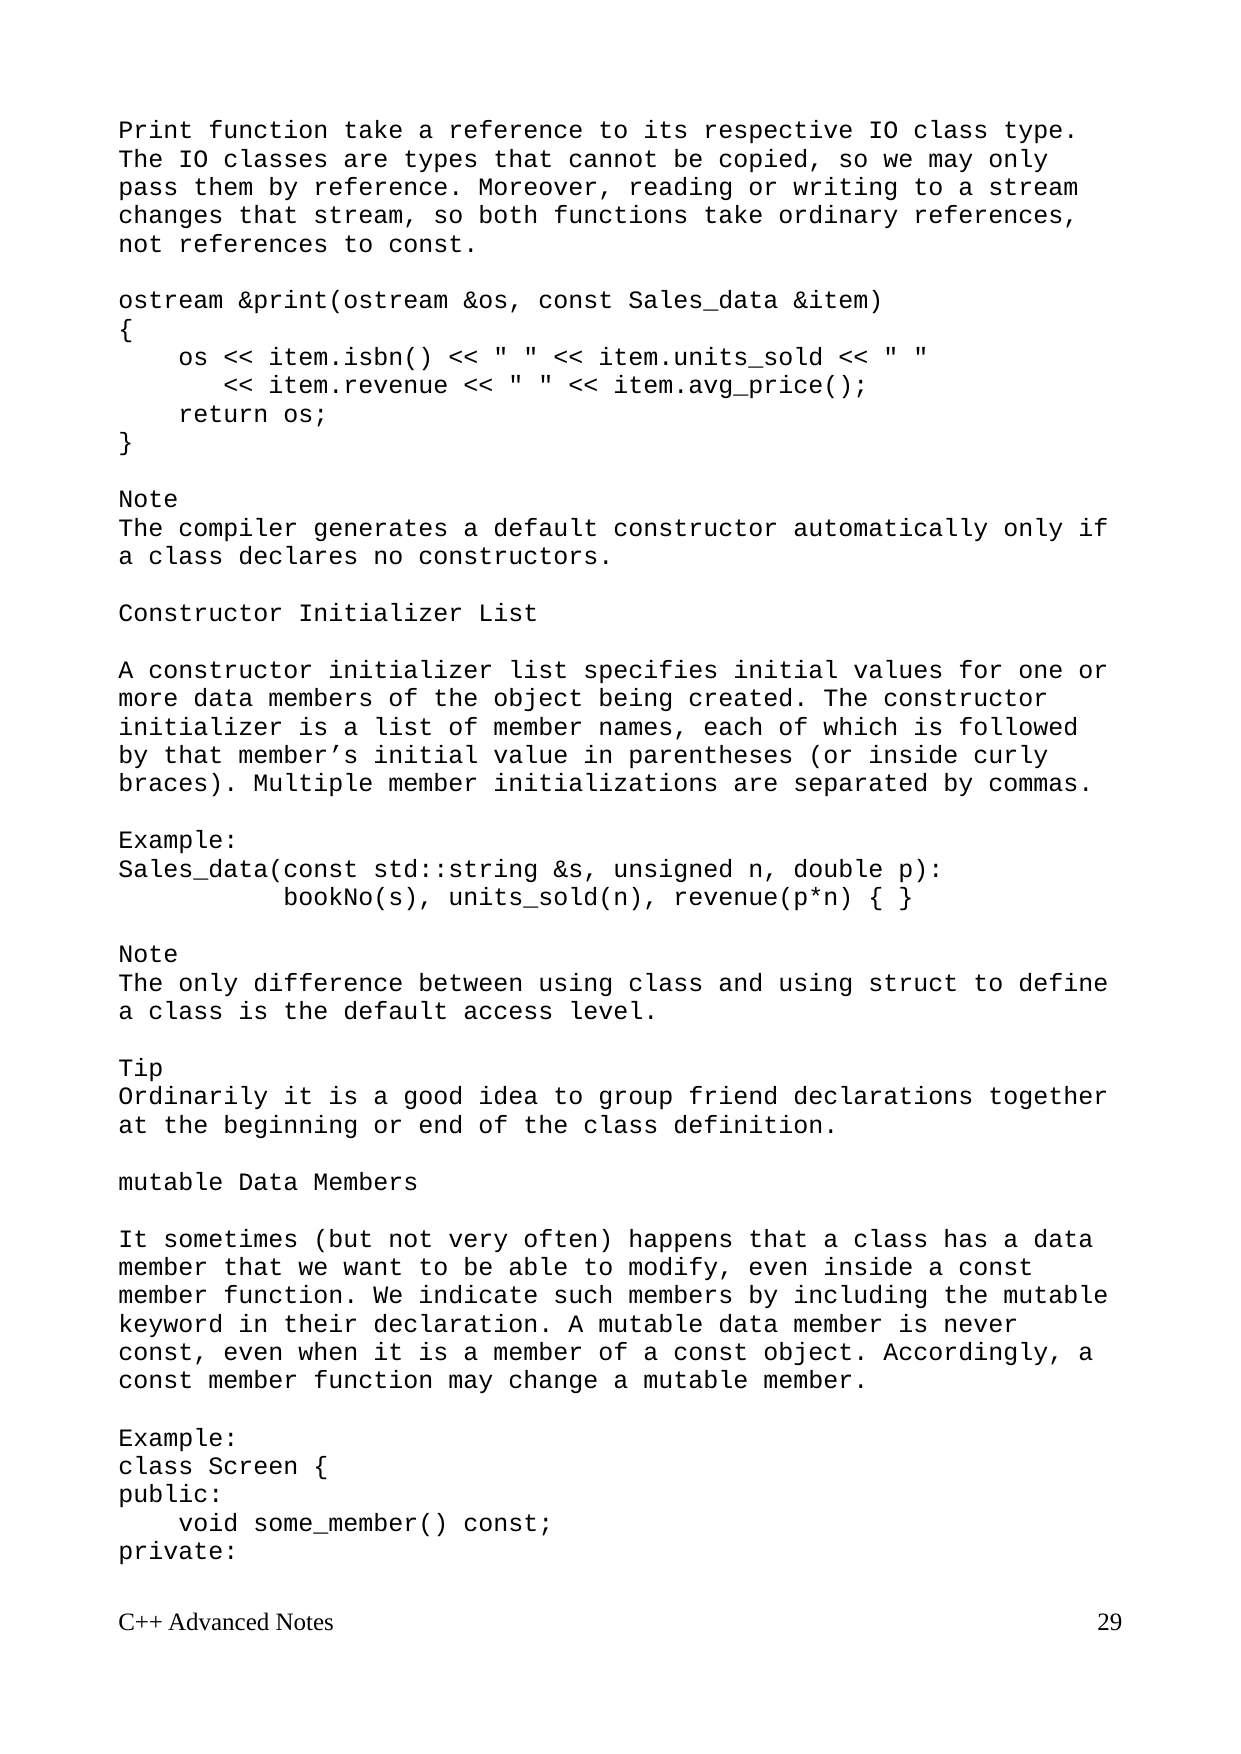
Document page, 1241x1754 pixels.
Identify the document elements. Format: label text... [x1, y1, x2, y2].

text { [118, 316, 1122, 345]
text The compiler generates a default constructor automatically only if a class declares no constructors. [118, 515, 1122, 572]
text The only difference between using class and using struct to define a class is the default access level. [118, 970, 1122, 1027]
text ostream &print(ostream &os, const Sales_data &item) [118, 288, 1122, 316]
text public: [118, 1482, 1122, 1510]
text Print function take a reference to its respective IO class type. The IO classes are types that cannot be copied, so we may only pass them by reference. Moreover, reading or writing to a stream changes that stream, so both functions take ordinary references, not references to const. [118, 118, 1122, 260]
text void some_member() const; [118, 1510, 1122, 1538]
text Example: [118, 1425, 1122, 1453]
text Constructor Initializer List [118, 601, 1122, 629]
text Sales_data(const std::string &s, unsigned n, double p): [118, 856, 1122, 885]
text A constructor initializer list specifies initial values for one or more data members of the object being created. The constructor initializer is a list of member names, each of which is followed by that member’s initial value in parentheses (or inside curly braces). Multiple member initializations are separated by commas. [118, 658, 1122, 799]
text It sometimes (but not very often) happens that a class has a data member that we want to be able to modify, even inside a const member function. We indicate such members by including the mutable keyword in their declaration. A mutable data member is never const, even when it is a member of a const object. Accordingly, a const member function may change a mutable member. [118, 1226, 1122, 1396]
text Note [118, 942, 1122, 970]
text } [118, 430, 1122, 458]
text Note [118, 487, 1122, 515]
text Example: [118, 828, 1122, 856]
text os << item.isbn() << " " << item.units_sold << " " [118, 345, 1122, 373]
text << item.revenue << " " << item.avg_price(); [118, 373, 1122, 401]
text class Screen { [118, 1453, 1122, 1482]
text private: [118, 1538, 1122, 1567]
text mutable Data Members [118, 1169, 1122, 1198]
text Tip [118, 1056, 1122, 1084]
text return os; [118, 401, 1122, 430]
text bookNo(s), units_sold(n), revenue(p*n) { } [118, 885, 1122, 913]
text Ordinarily it is a good idea to group friend declarations together at the beginning or end of the class definition. [118, 1084, 1122, 1141]
